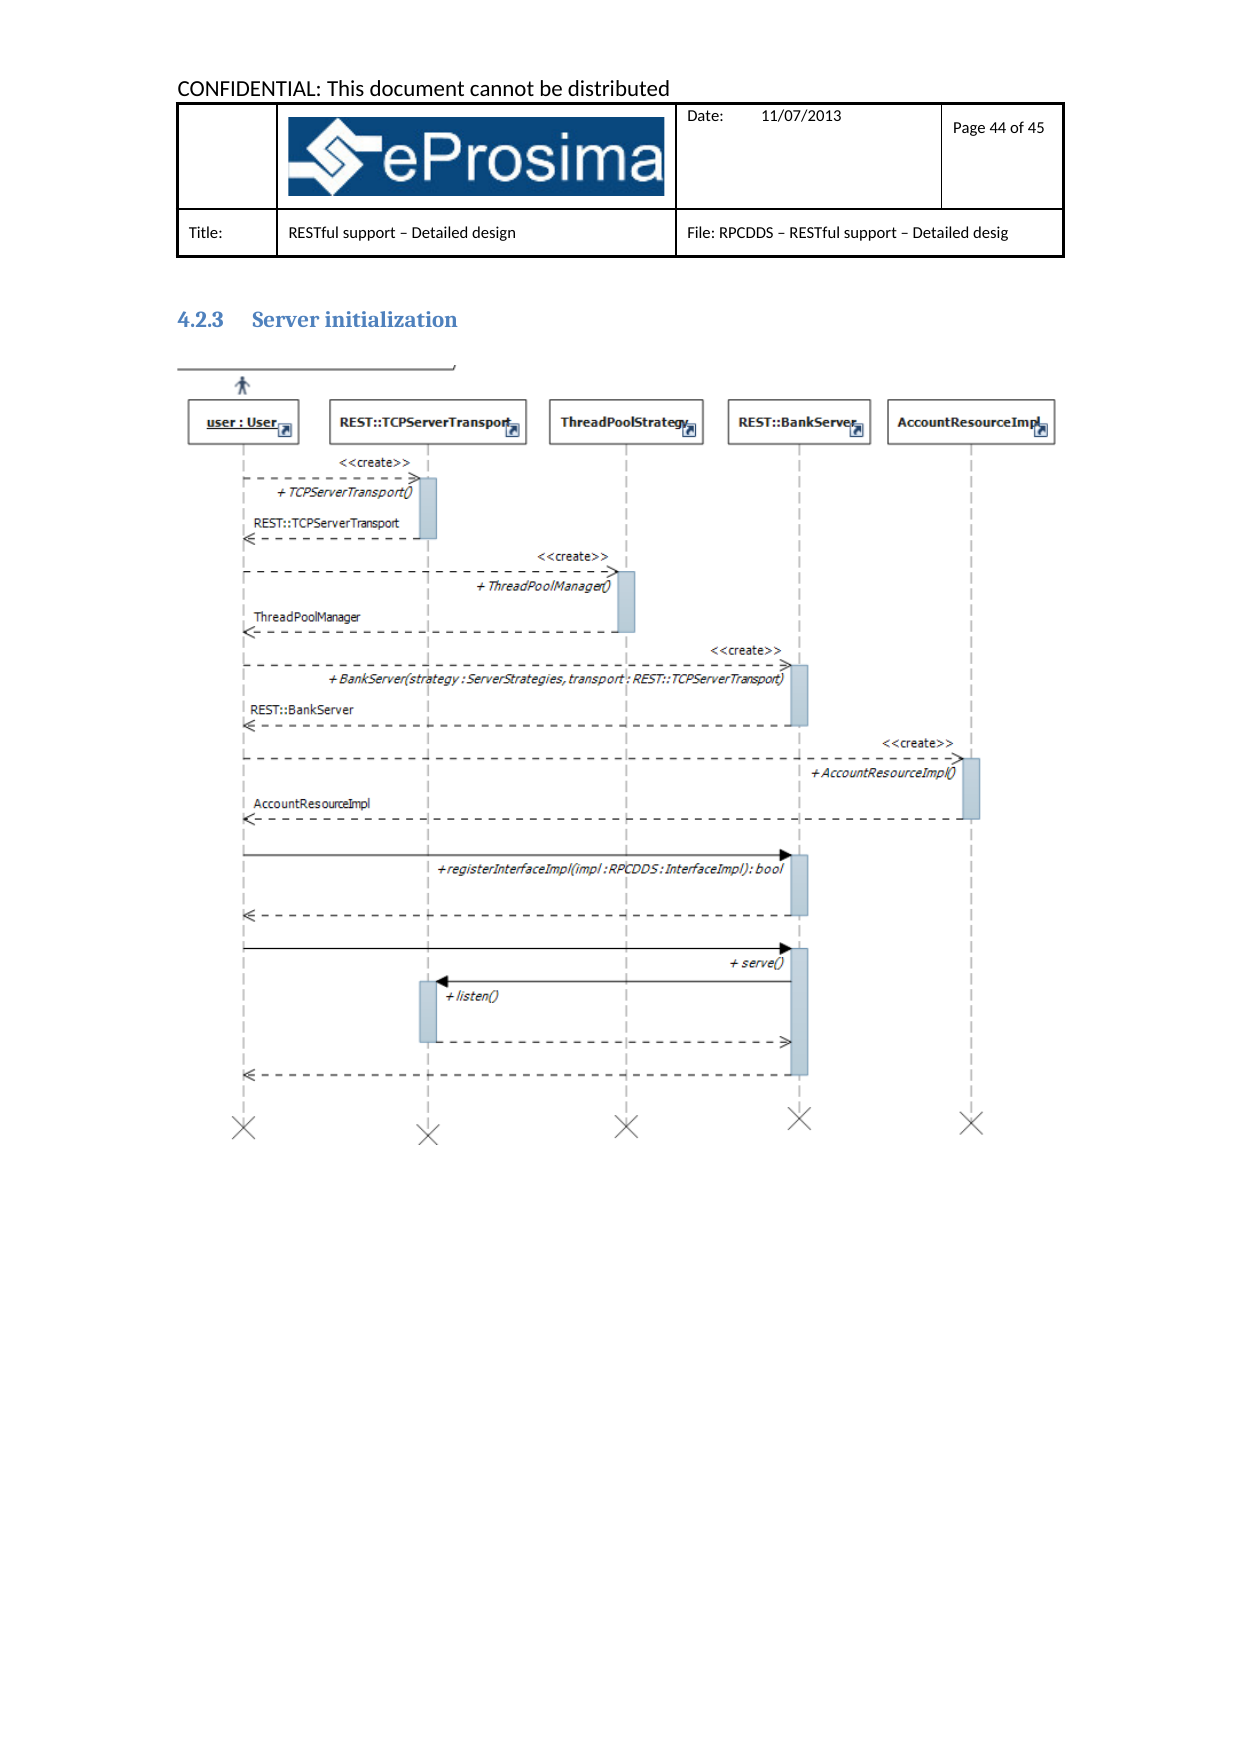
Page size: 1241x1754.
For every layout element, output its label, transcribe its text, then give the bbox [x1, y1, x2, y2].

picture [288, 117, 665, 196]
subtitle Server initialization [177, 307, 1063, 333]
picture [177, 365, 1063, 1145]
